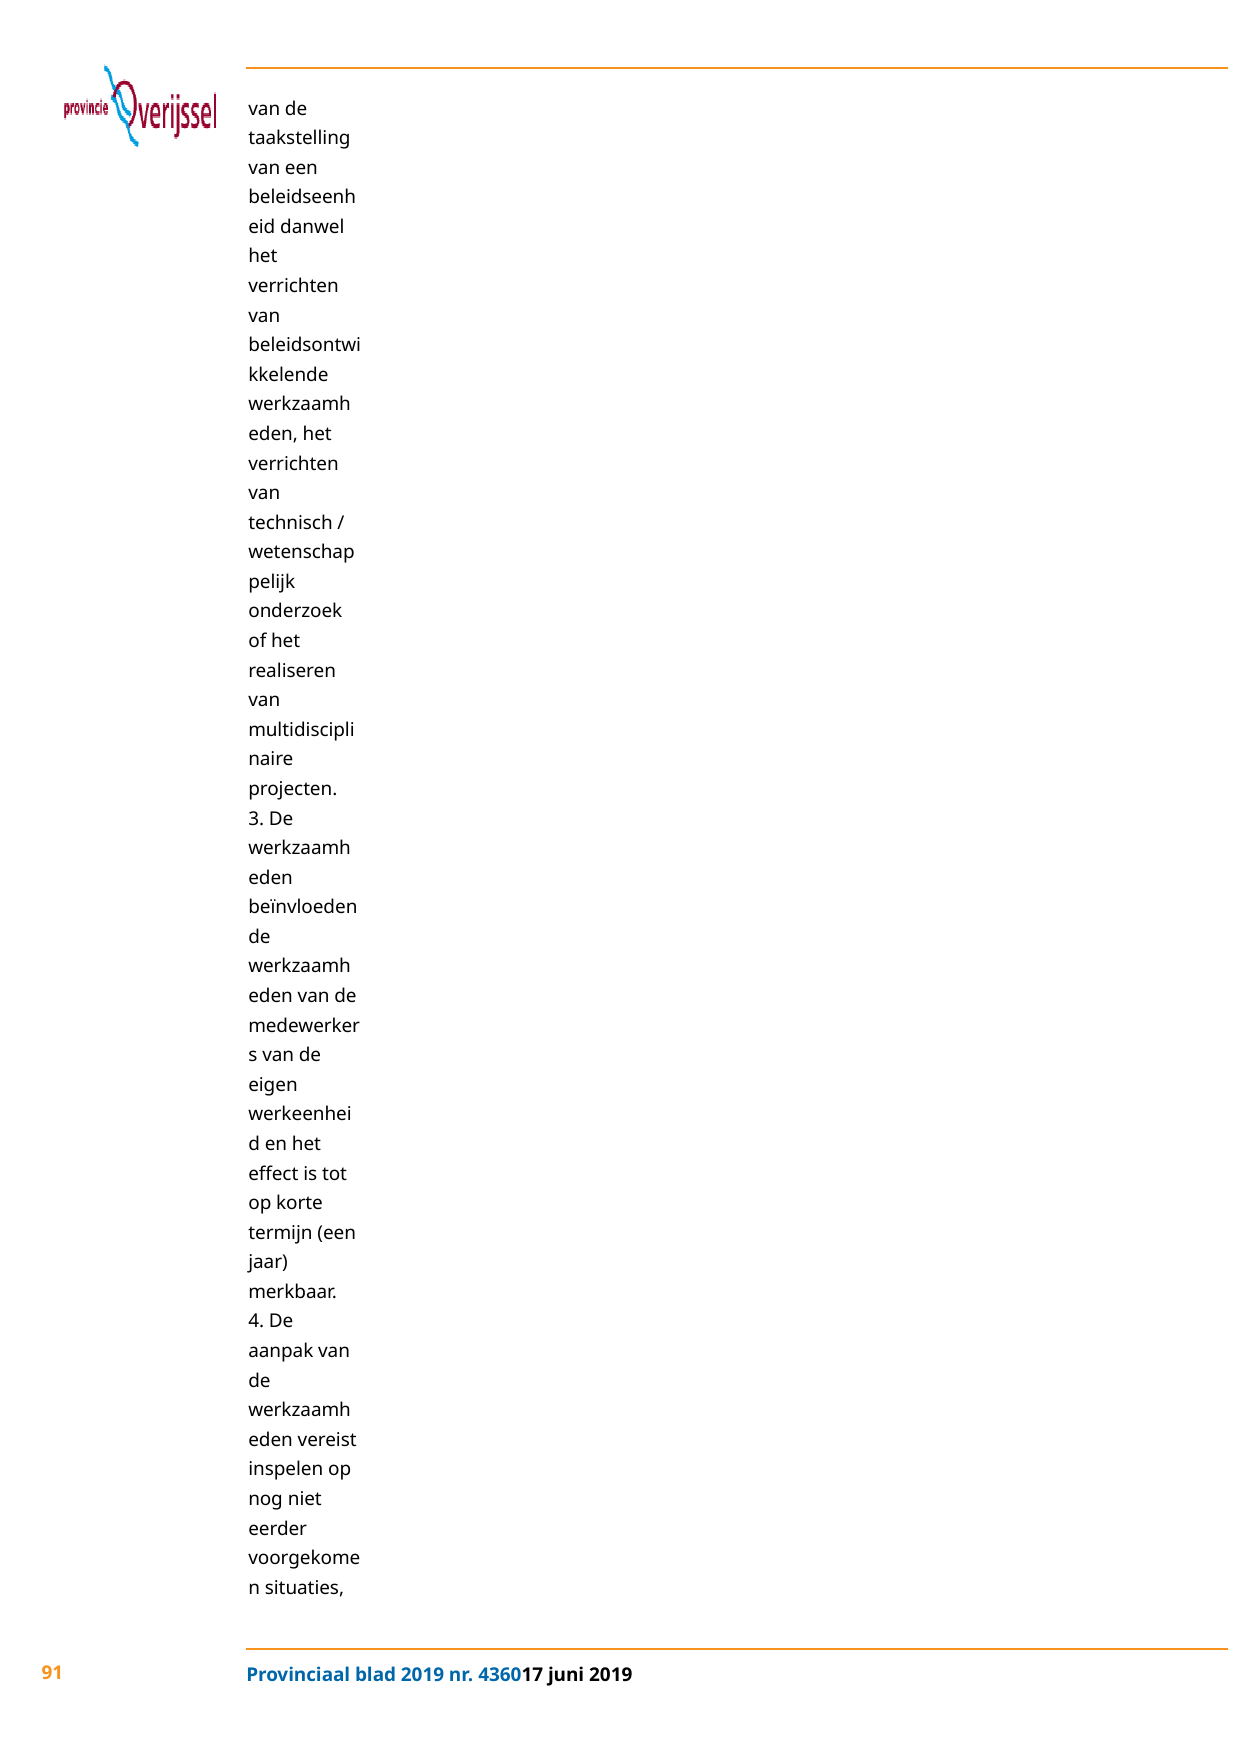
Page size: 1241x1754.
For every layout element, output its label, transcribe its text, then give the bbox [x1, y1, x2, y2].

picture [41, 47, 231, 172]
table_cell [700, 95, 813, 1600]
table_cell [926, 95, 1038, 1600]
table_cell van de taakstelling van een beleidseenheid danwel het verrichten van beleidsontwikkelende werkzaamheden, het verrichten van technisch / wetenschappelijk onderzoek of het realiseren van multidisciplinaire projecten. 3. De werkzaamheden beïnvloeden de werkzaamheden van de medewerkers van de eigen werkeenheid en het effect is tot op korte termijn (een jaar) merkbaar. 4. De aanpak van de werkzaamheden vereist inspelen op nog niet eerder voorgekomen situaties, [248, 95, 361, 1600]
table_cell [474, 95, 587, 1600]
table_cell [361, 95, 474, 1600]
table_cell [587, 95, 700, 1600]
table_cell [1039, 95, 1152, 1600]
table_cell [813, 95, 926, 1600]
